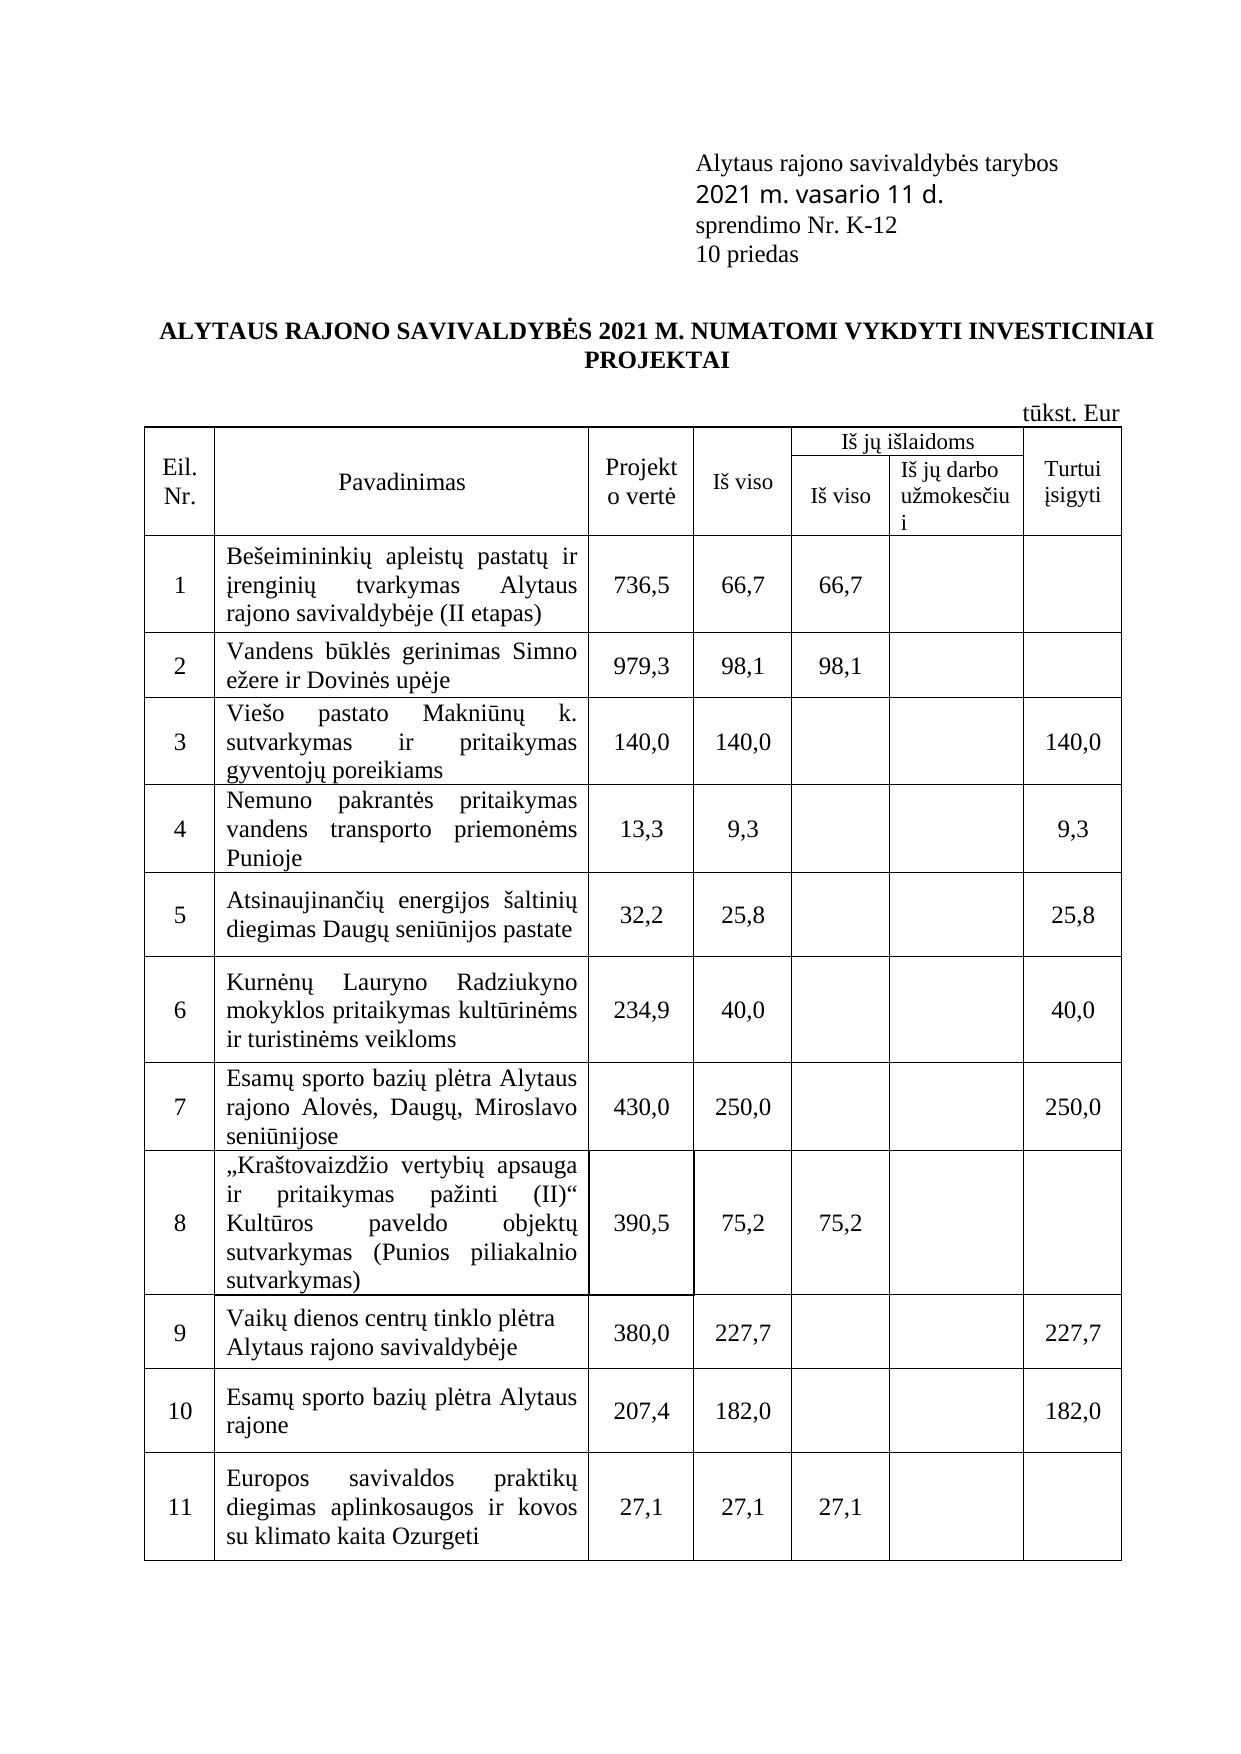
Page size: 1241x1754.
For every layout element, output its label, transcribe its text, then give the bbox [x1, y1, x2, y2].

table_cell 4 [145, 785, 214, 872]
table_cell [792, 1063, 889, 1149]
table_cell 66,7 [792, 536, 889, 632]
table_cell [890, 1369, 1023, 1452]
table_header Projekto vertė [589, 428, 693, 535]
table_cell 140,0 [1024, 698, 1121, 784]
table_header Turtui įsigyti [1024, 428, 1121, 535]
table_cell 13,3 [589, 785, 693, 872]
table_cell [1024, 1453, 1121, 1560]
table_cell 75,2 [695, 1151, 791, 1294]
table_cell Iš viso [792, 456, 889, 535]
table_cell 979,3 [589, 633, 693, 697]
table_cell [792, 873, 889, 956]
table_cell 25,8 [694, 873, 791, 956]
text tūkst. Eur [133, 398, 1181, 426]
text sprendimo Nr. K-12 [133, 210, 1181, 239]
table_cell 98,1 [694, 633, 791, 697]
table_cell Atsinaujinančių energijos šaltinių diegimas Daugų seniūnijos pastate [215, 873, 588, 956]
table_cell Esamų sporto bazių plėtra Alytaus rajono Alovės, Daugų, Miroslavo seniūnijose [215, 1063, 588, 1149]
table_cell [792, 1295, 889, 1368]
table_cell 250,0 [1024, 1063, 1121, 1149]
table_cell Europos savivaldos praktikų diegimas aplinkosaugos ir kovos su klimato kaita Ozurgeti [215, 1453, 588, 1560]
table_cell Kurnėnų Lauryno Radziukyno mokyklos pritaikymas kultūrinėms ir turistinėms veikloms [215, 957, 588, 1062]
table_cell [792, 785, 889, 872]
table_cell 6 [145, 957, 214, 1062]
table_cell 11 [145, 1453, 214, 1560]
table_cell 390,5 [590, 1151, 693, 1294]
table_cell 1 [145, 536, 214, 632]
table_cell 27,1 [589, 1453, 693, 1560]
table_cell 140,0 [589, 698, 693, 784]
text 2021 m. vasario 11 d. [133, 176, 1181, 210]
text 10 priedas [133, 239, 1181, 268]
text ALYTAUS RAJONO SAVIVALDYBĖS 2021 M. NUMATOMI VYKDYTI INVESTICINIAI PROJEKTAI [133, 316, 1181, 373]
table_cell [890, 1295, 1023, 1368]
table_header Eil. Nr. [145, 428, 214, 535]
table_cell 227,7 [694, 1295, 791, 1368]
table_cell 10 [145, 1369, 214, 1452]
text Alytaus rajono savivaldybės tarybos [133, 148, 1181, 176]
table_cell [1024, 1151, 1121, 1294]
table_cell Vandens būklės gerinimas Simno ežere ir Dovinės upėje [215, 633, 588, 697]
table_cell Viešo pastato Makniūnų k. sutvarkymas ir pritaikymas gyventojų poreikiams [215, 698, 588, 784]
table_cell 66,7 [694, 536, 791, 632]
table_cell [792, 957, 889, 1062]
table_cell [792, 698, 889, 784]
table_cell 227,7 [1024, 1295, 1121, 1368]
table_cell [890, 698, 1023, 784]
table_header Pavadinimas [215, 428, 588, 535]
table_cell 9,3 [1024, 785, 1121, 872]
table_cell [890, 1063, 1023, 1149]
table_cell 40,0 [1024, 957, 1121, 1062]
table_cell [890, 1453, 1023, 1560]
table_cell Nemuno pakrantės pritaikymas vandens transporto priemonėms Punioje [215, 785, 588, 872]
table_header Iš jų išlaidoms [792, 428, 1023, 455]
table_cell [890, 785, 1023, 872]
table_cell 736,5 [589, 536, 693, 632]
table_cell 9,3 [694, 785, 791, 872]
table_cell 27,1 [694, 1453, 791, 1560]
table_header Iš viso [694, 428, 791, 535]
table_cell 7 [145, 1063, 214, 1149]
table_cell Bešeimininkių apleistų pastatų ir įrenginių tvarkymas Alytaus rajono savivaldybėje (II etapas) [215, 536, 588, 632]
table_cell 182,0 [694, 1369, 791, 1452]
table_cell [890, 873, 1023, 956]
table_cell 75,2 [792, 1151, 889, 1294]
table_cell 3 [145, 698, 214, 784]
table_cell 140,0 [694, 698, 791, 784]
table_cell 234,9 [589, 957, 693, 1062]
table_cell 25,8 [1024, 873, 1121, 956]
table_cell [890, 536, 1023, 632]
table_cell [890, 633, 1023, 697]
table_cell 250,0 [694, 1063, 791, 1149]
table_cell 2 [145, 633, 214, 697]
table_cell 182,0 [1024, 1369, 1121, 1452]
table_cell 5 [145, 873, 214, 956]
table_cell „Kraštovaizdžio vertybių apsauga ir pritaikymas pažinti (II)“ Kultūros paveldo objektų sutvarkymas (Punios piliakalnio sutvarkymas) [215, 1151, 588, 1294]
table_cell Iš jų darbo užmokesčiui [890, 456, 1023, 535]
table_cell 40,0 [694, 957, 791, 1062]
table_cell [1024, 536, 1121, 632]
table_cell 430,0 [589, 1063, 693, 1149]
table_cell [1024, 633, 1121, 697]
table_cell Vaikų dienos centrų tinklo plėtra Alytaus rajono savivaldybėje [215, 1296, 588, 1368]
table_cell [890, 957, 1023, 1062]
table_cell [792, 1369, 889, 1452]
table_cell 8 [145, 1151, 214, 1294]
table_cell 32,2 [589, 873, 693, 956]
table_cell 380,0 [589, 1296, 693, 1368]
table_cell 207,4 [589, 1369, 693, 1452]
table_cell 27,1 [792, 1453, 889, 1560]
table_cell Esamų sporto bazių plėtra Alytaus rajone [215, 1369, 588, 1452]
table_cell [890, 1151, 1023, 1294]
table_cell 9 [145, 1295, 214, 1368]
table_cell 98,1 [792, 633, 889, 697]
